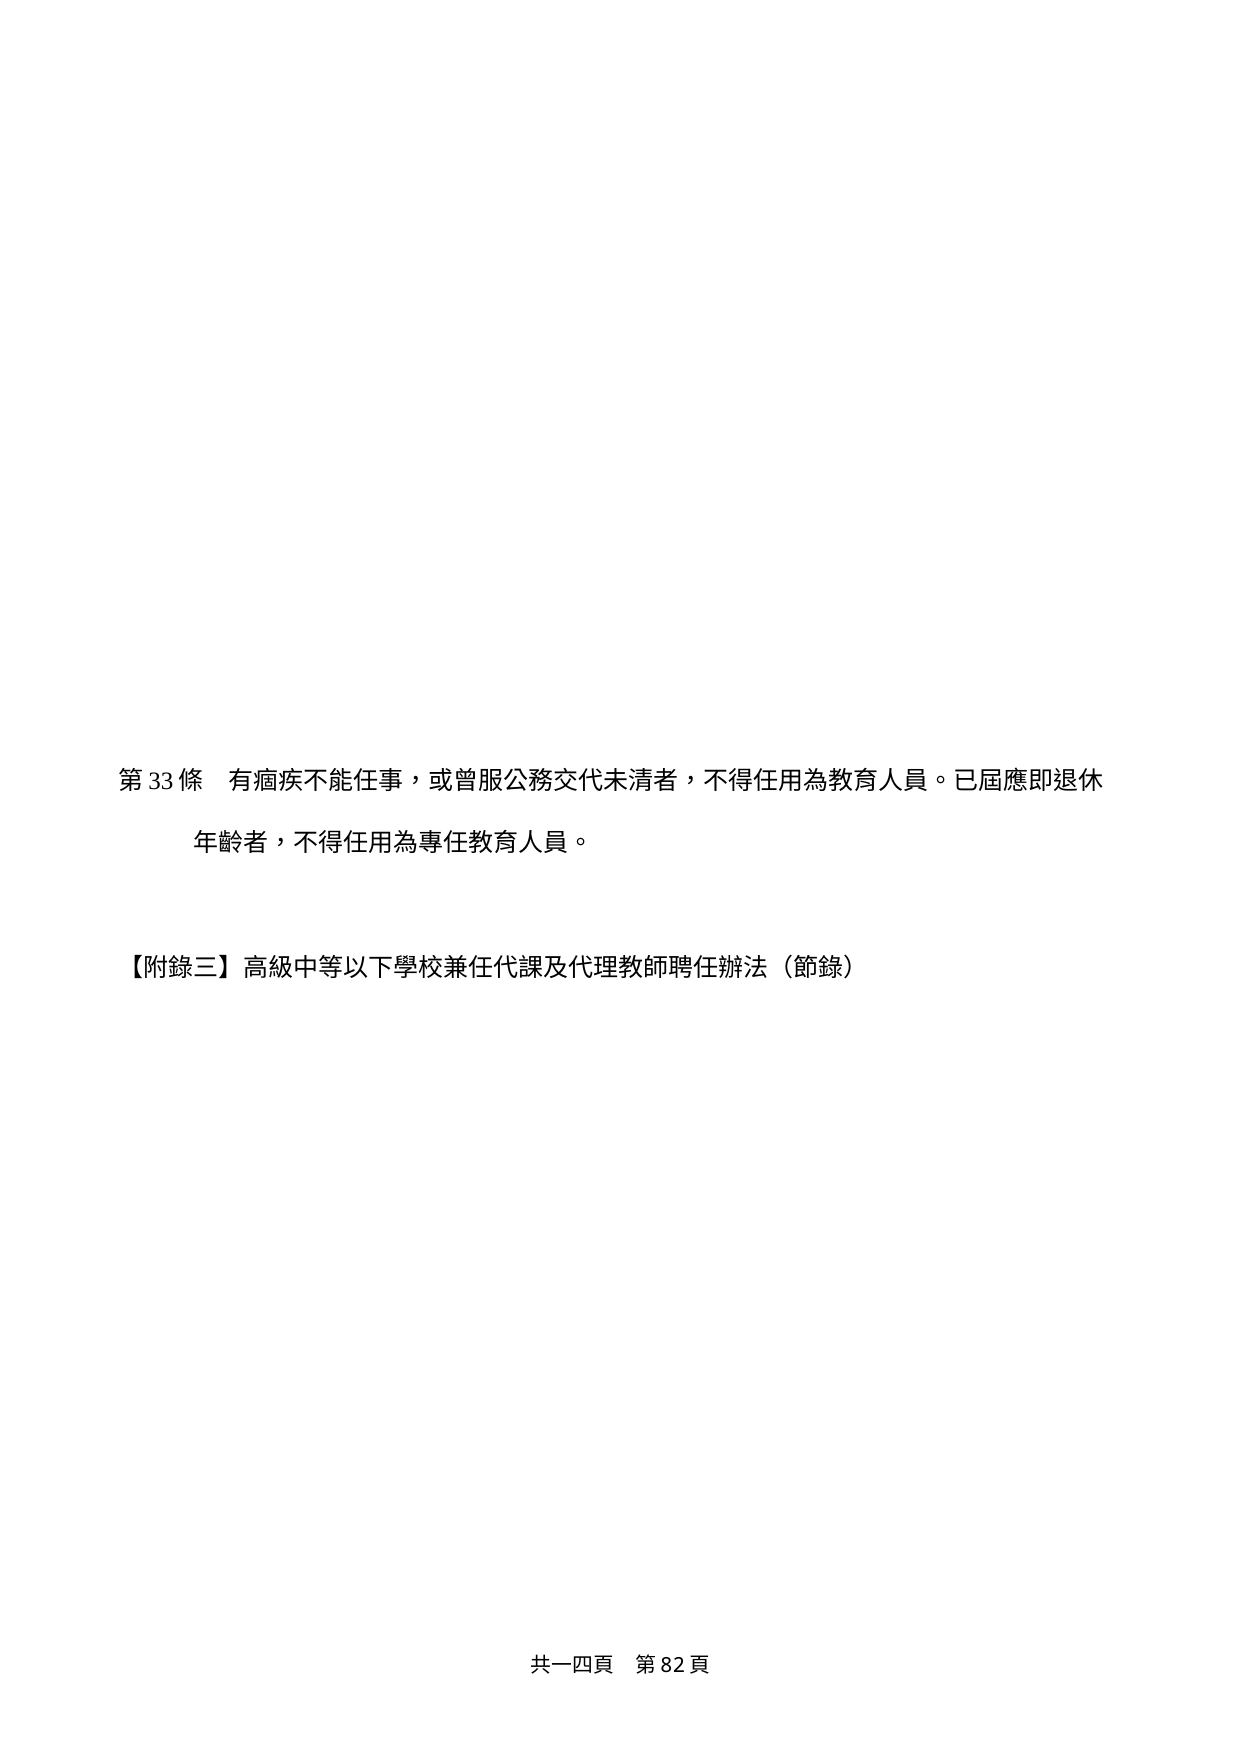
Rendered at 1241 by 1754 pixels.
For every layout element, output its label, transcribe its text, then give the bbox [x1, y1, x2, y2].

text 【附錄三】高級中等以下學校兼任代課及代理教師聘任辦法（節錄） [118, 924, 1122, 987]
text 第33條 有痼疾不能任事，或曾服公務交代未清者，不得任用為教育人員。已屆應即退休年齡者，不得任用為專任教育人員。 [118, 737, 1122, 862]
